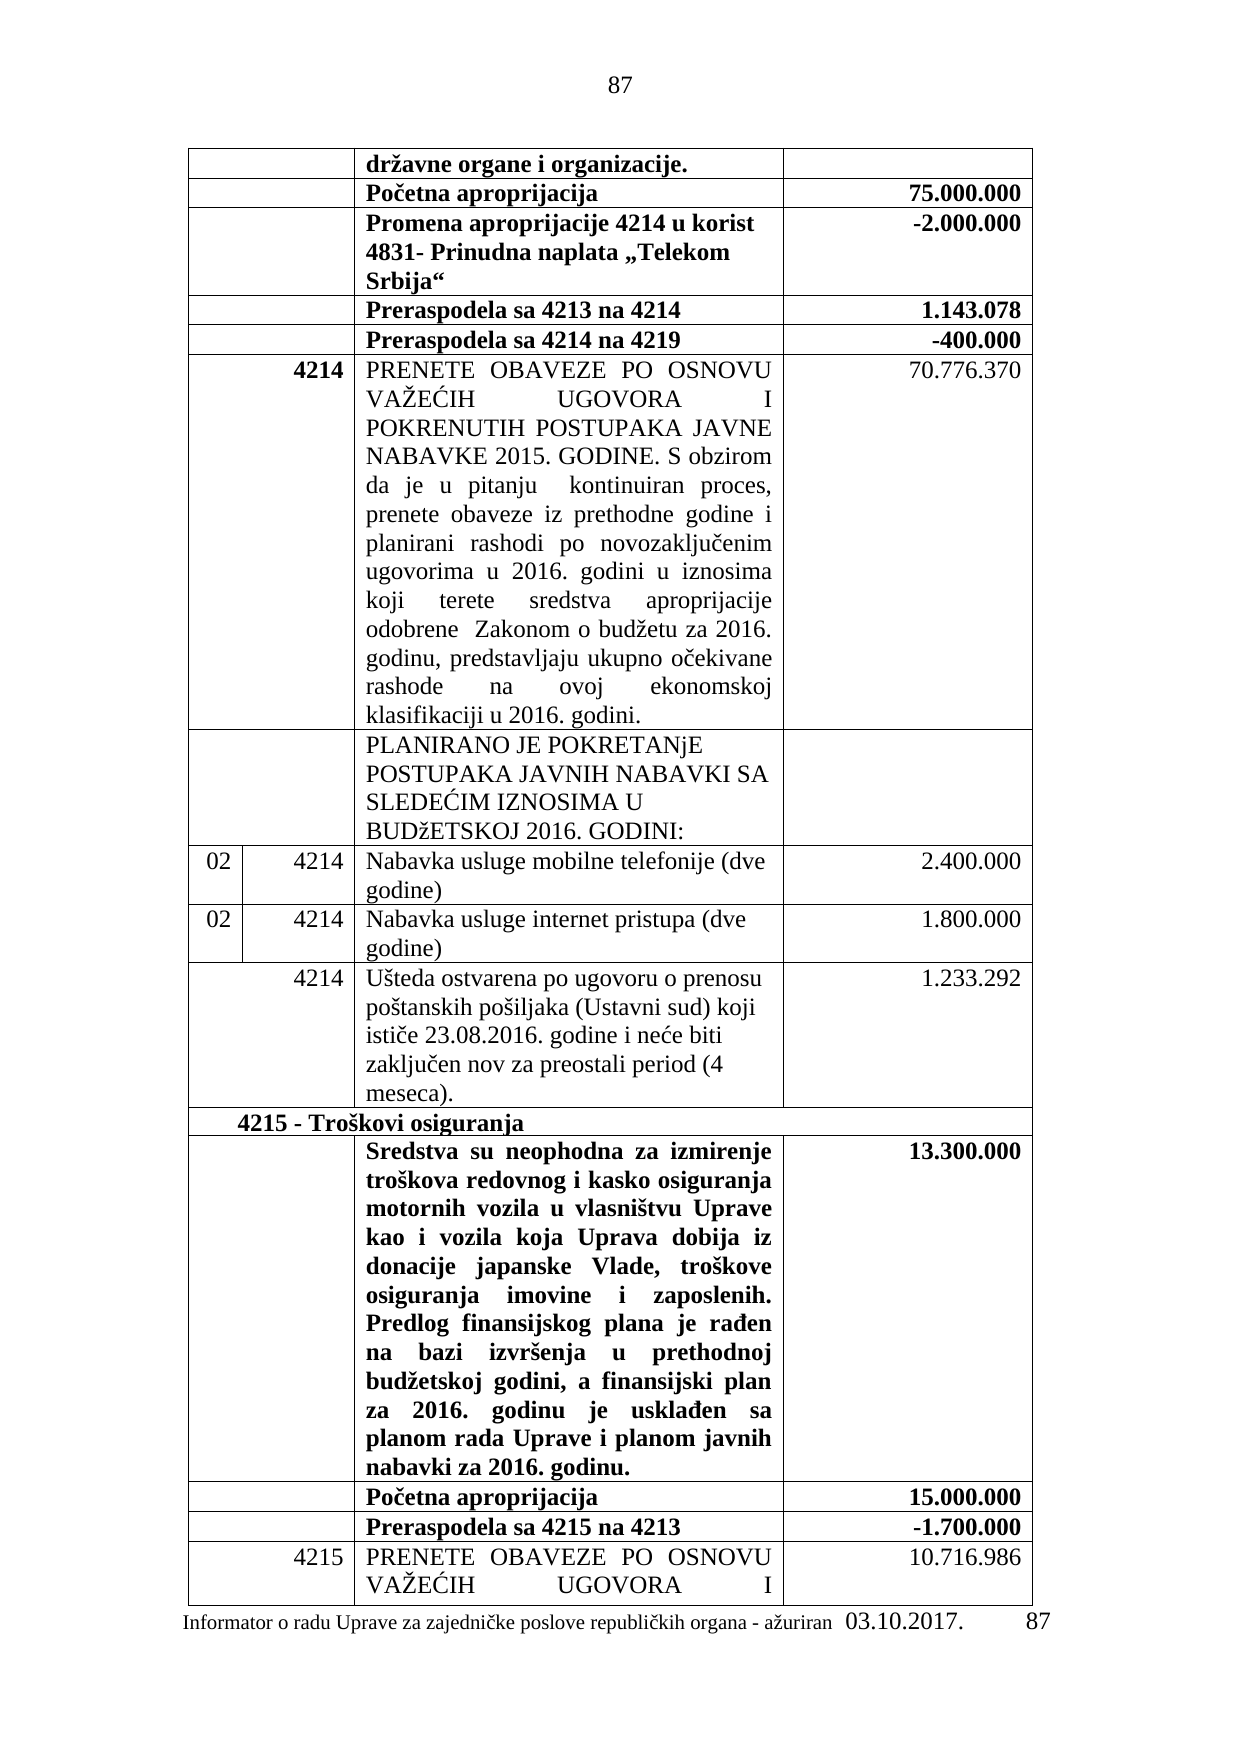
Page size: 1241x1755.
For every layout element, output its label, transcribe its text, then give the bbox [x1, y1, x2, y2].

table_cell Sredstva su neophodna za izmirenje troškova redovnog i kasko osiguranja motornih vozila u vlasništvu Uprave kao i vozila koja Uprava dobija iz donacije japanske Vlade, troškove osiguranja imovine i zaposlenih. Predlog finansijskog plana je rađen na bazi izvršenja u prethodnoj budžetskoj godini, a finansijski plan za 2016. godinu je usklađen sa planom rada Uprave i planom javnih nabavki za 2016. godinu. [355, 1136, 783, 1481]
table_cell [189, 296, 354, 324]
table_cell Nabavka usluge mobilne telefonije (dve godine) [355, 846, 783, 903]
table_cell 4214 [189, 963, 354, 1107]
table_cell Promena aproprijacije 4214 u korist 4831- Prinudna naplata „Telekom Srbija“ [355, 208, 783, 294]
table_cell 1.800.000 [784, 905, 1032, 962]
table_cell [1033, 207, 1074, 294]
table_cell 10.716.986 [784, 1542, 1032, 1605]
table_cell 75.000.000 [784, 179, 1032, 207]
table_cell [189, 730, 354, 845]
table_cell 4214 [243, 846, 354, 903]
table_cell [1033, 845, 1074, 903]
table_cell [784, 149, 1032, 177]
table_cell [1033, 354, 1074, 729]
table_cell Ušteda ostvarena po ugovoru o prenosu poštanskih pošilјaka (Ustavni sud) koji ističe 23.08.2016. godine i neće biti zaklјučen nov za preostali period (4 meseca). [355, 963, 783, 1107]
table_cell PRENETE OBAVEZE PO OSNOVU VAŽEĆIH UGOVORA I [355, 1542, 783, 1605]
table_cell [1033, 1541, 1074, 1605]
table_cell Početna aproprijacija [355, 1482, 783, 1511]
table_cell 15.000.000 [784, 1482, 1032, 1511]
table_cell -400.000 [784, 325, 1032, 354]
table_cell državne organe i organizacije. [355, 149, 783, 177]
table_cell Preraspodela sa 4215 na 4213 [355, 1512, 783, 1541]
table_cell Nabavka usluge internet pristupa (dve godine) [355, 905, 783, 962]
table_cell 4215 [189, 1542, 354, 1605]
table_cell [1033, 904, 1074, 962]
table_cell [189, 179, 354, 207]
table_cell [1033, 1107, 1074, 1135]
table_cell [189, 1482, 354, 1511]
table_cell [1033, 1511, 1074, 1541]
table_cell [189, 149, 354, 177]
table_cell PRENETE OBAVEZE PO OSNOVU VAŽEĆIH UGOVORA I POKRENUTIH POSTUPAKA JAVNE NABAVKE 2015. GODINE. S obzirom da je u pitanju kontinuiran proces, prenete obaveze iz prethodne godine i planirani rashodi po novozaklјučenim ugovorima u 2016. godini u iznosima koji terete sredstva aproprijacije odobrene Zakonom o budžetu za 2016. godinu, predstavlјaju ukupno očekivane rashode na ovoj ekonomskoj klasifikaciji u 2016. godini. [355, 355, 783, 729]
table_cell 4214 [243, 905, 354, 962]
table_cell [1033, 1481, 1074, 1511]
table_cell Preraspodela sa 4214 na 4219 [355, 325, 783, 354]
table_cell [1033, 729, 1074, 845]
table_cell Preraspodela sa 4213 na 4214 [355, 296, 783, 324]
table_cell [189, 1136, 354, 1481]
table_cell [189, 208, 354, 294]
table_cell 02 [189, 846, 242, 903]
table_cell 02 [189, 905, 242, 962]
table_cell 1.233.292 [784, 963, 1032, 1107]
table_cell 13.300.000 [784, 1136, 1032, 1481]
table_cell 4215 - Troškovi osiguranja [189, 1108, 1032, 1135]
table_cell [189, 1512, 354, 1541]
table_cell [1033, 962, 1074, 1107]
table_cell 4214 [189, 355, 354, 729]
table_cell [189, 325, 354, 354]
table_cell 2.400.000 [784, 846, 1032, 903]
table_cell [784, 730, 1032, 845]
table_cell -1.700.000 [784, 1512, 1032, 1541]
table_cell 70.776.370 [784, 355, 1032, 729]
table_cell [1033, 295, 1074, 324]
table_cell Početna aproprijacija [355, 179, 783, 207]
table_cell [1033, 178, 1074, 207]
table_cell [1033, 1135, 1074, 1481]
table_cell PLANIRANO JE POKRETANјE POSTUPAKA JAVNIH NABAVKI SA SLEDEĆIM IZNOSIMA U BUDžETSKOJ 2016. GODINI: [355, 730, 783, 845]
table_cell -2.000.000 [784, 208, 1032, 294]
table_cell [1033, 148, 1074, 177]
table_cell [1033, 324, 1074, 354]
table_cell 1.143.078 [784, 296, 1032, 324]
